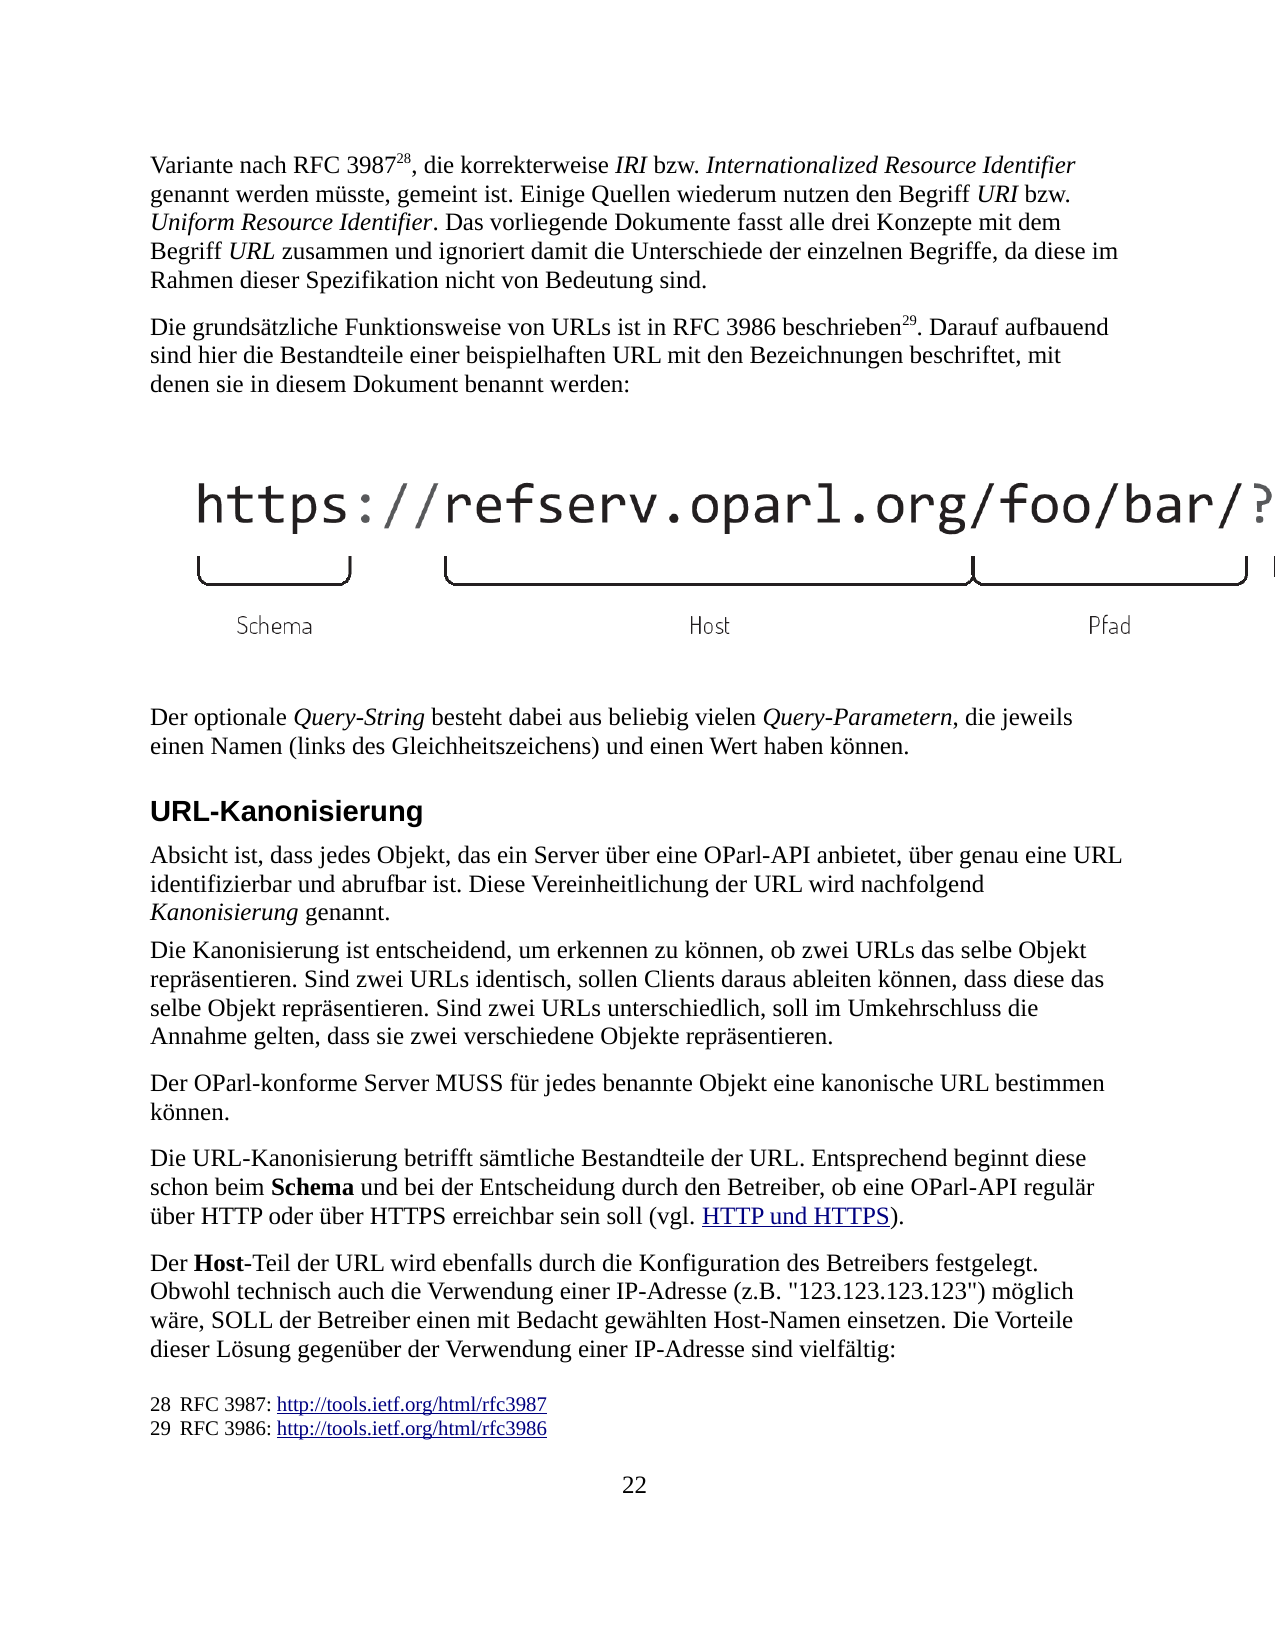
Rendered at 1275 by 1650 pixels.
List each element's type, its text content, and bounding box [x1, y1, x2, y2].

text Der OParl-konforme Server MUSS für jedes benannte Objekt eine kanonische URL bestimmen können. [150, 1068, 1125, 1126]
text Absicht ist, dass jedes Objekt, das ein Server über eine OParl-API anbietet, über genau eine URL identifizierbar und abrufbar ist. Diese Vereinheitlichung der URL wird nachfolgend Kanonisierung genannt. [150, 840, 1125, 926]
text Der Host-Teil der URL wird ebenfalls durch die Konfiguration des Betreibers festgelegt. Obwohl technisch auch die Verwendung einer IP-Adresse (z.B. "123.123.123.123") möglich wäre, SOLL der Betreiber einen mit Bedacht gewählten Host-Namen einsetzen. Die Vorteile dieser Lösung gegenüber der Verwendung einer IP-Adresse sind vielfältig: [150, 1248, 1125, 1363]
text Die grundsätzliche Funktionsweise von URLs ist in RFC 3986 beschrieben. Darauf aufbauend sind hier die Bestandteile einer beispielhaften URL mit den Bezeichnungen beschriftet, mit denen sie in diesem Dokument benannt werden: [150, 312, 1125, 398]
text Die Kanonisierung ist entscheidend, um erkennen zu können, ob zwei URLs das selbe Objekt repräsentieren. Sind zwei URLs identisch, sollen Clients daraus ableiten können, dass diese das selbe Objekt repräsentieren. Sind zwei URLs unterschiedlich, soll im Umkehrschluss die Annahme gelten, dass sie zwei verschiedene Objekte repräsentieren. [150, 935, 1125, 1050]
subtitle URL-Kanonisierung [150, 794, 1125, 827]
text Die URL-Kanonisierung betrifft sämtliche Bestandteile der URL. Entsprechend beginnt diese schon beim Schema und bei der Entscheidung durch den Betreiber, ob eine OParl-API regulär über HTTP oder über HTTPS erreichbar sein soll (vgl. HTTP und HTTPS). [150, 1143, 1125, 1230]
text Der optionale Query-String besteht dabei aus beliebig vielen Query-Parametern, die jeweils einen Namen (links des Gleichheitszeichens) und einen Wert haben können. [150, 702, 1125, 760]
picture [150, 415, 1275, 685]
text Variante nach RFC 3987, die korrekterweise IRI bzw. Internationalized Resource Identifier genannt werden müsste, gemeint ist. Einige Quellen wiederum nutzen den Begriff URI bzw. Uniform Resource Identifier. Das vorliegende Dokumente fasst alle drei Konzepte mit dem Begriff URL zusammen und ignoriert damit die Unterschiede der einzelnen Begriffe, da diese im Rahmen dieser Spezifikation nicht von Bedeutung sind. [150, 150, 1125, 294]
text RFC 3986: http://tools.ietf.org/html/rfc3986 [150, 1416, 1125, 1440]
text RFC 3987: http://tools.ietf.org/html/rfc3987 [150, 1392, 1125, 1416]
